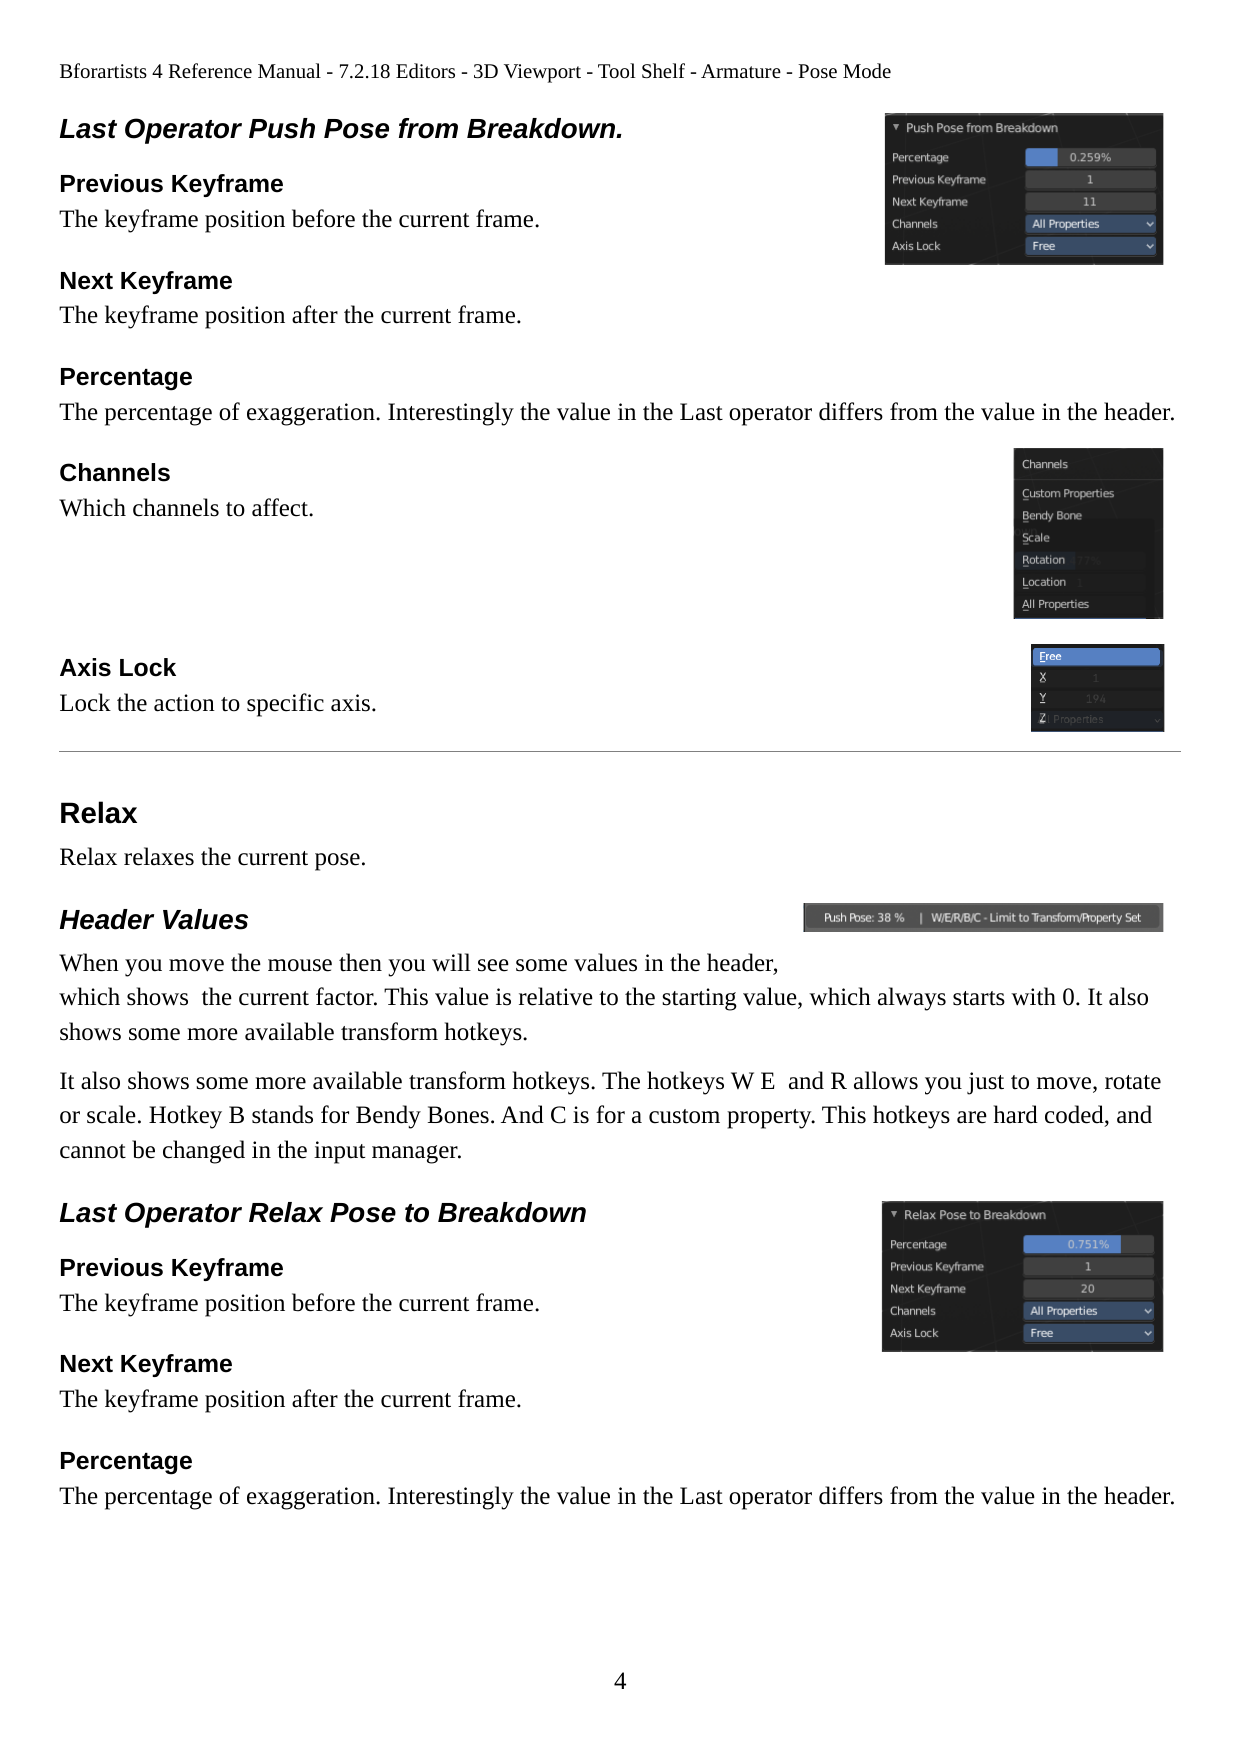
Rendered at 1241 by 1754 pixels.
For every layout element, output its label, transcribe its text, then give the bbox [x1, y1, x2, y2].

subtitle [1164, 1253, 1181, 1282]
text The keyframe position before the current frame. [59, 1288, 881, 1317]
subtitle Next Keyframe [59, 1349, 1181, 1378]
picture [881, 1201, 1164, 1352]
picture [884, 113, 1164, 265]
subtitle Percentage [59, 1446, 1181, 1474]
text It also shows some more available transform hotkeys. The hotkeys W E and R allows you just to move, rotate or scale. Hotkey B stands for Bendy Bones. And C is for a custom property. This hotkeys are hard coded, and cannot be changed in the input manager. [59, 1066, 1181, 1163]
subtitle Next Keyframe [59, 266, 1181, 294]
text The keyframe position after the current frame. [59, 301, 1181, 329]
subtitle [1164, 458, 1181, 487]
text When you move the mouse then you will see some values in the header, which shows the current factor. This value is relative to the starting value, which always starts with 0. It also shows some more available transform hotkeys. [59, 948, 1181, 1046]
text The keyframe position after the current frame. [59, 1384, 1181, 1413]
subtitle Channels [59, 458, 1013, 487]
picture [1013, 448, 1164, 619]
text The keyframe position before the current frame. [59, 204, 884, 233]
text Lock the action to specific axis. [59, 688, 1031, 717]
subtitle Last Operator Push Pose from Breakdown. [59, 113, 884, 144]
subtitle Relax [59, 796, 1181, 829]
text Relax relaxes the current pose. [59, 842, 1181, 871]
subtitle [1164, 169, 1181, 198]
text Which channels to affect. [59, 493, 1013, 522]
subtitle Header Values [59, 903, 1181, 935]
subtitle Axis Lock [59, 653, 1031, 682]
text The percentage of exaggeration. Interestingly the value in the Last operator differs from the value in the header. [59, 397, 1181, 426]
picture [1031, 644, 1165, 732]
subtitle [1165, 653, 1181, 682]
subtitle Previous Keyframe [59, 169, 884, 198]
picture [803, 903, 1164, 932]
text The percentage of exaggeration. Interestingly the value in the Last operator differs from the value in the header. [59, 1481, 1181, 1509]
subtitle Last Operator Relax Pose to Breakdown [59, 1196, 1181, 1228]
subtitle Previous Keyframe [59, 1253, 881, 1282]
subtitle Percentage [59, 362, 1181, 391]
